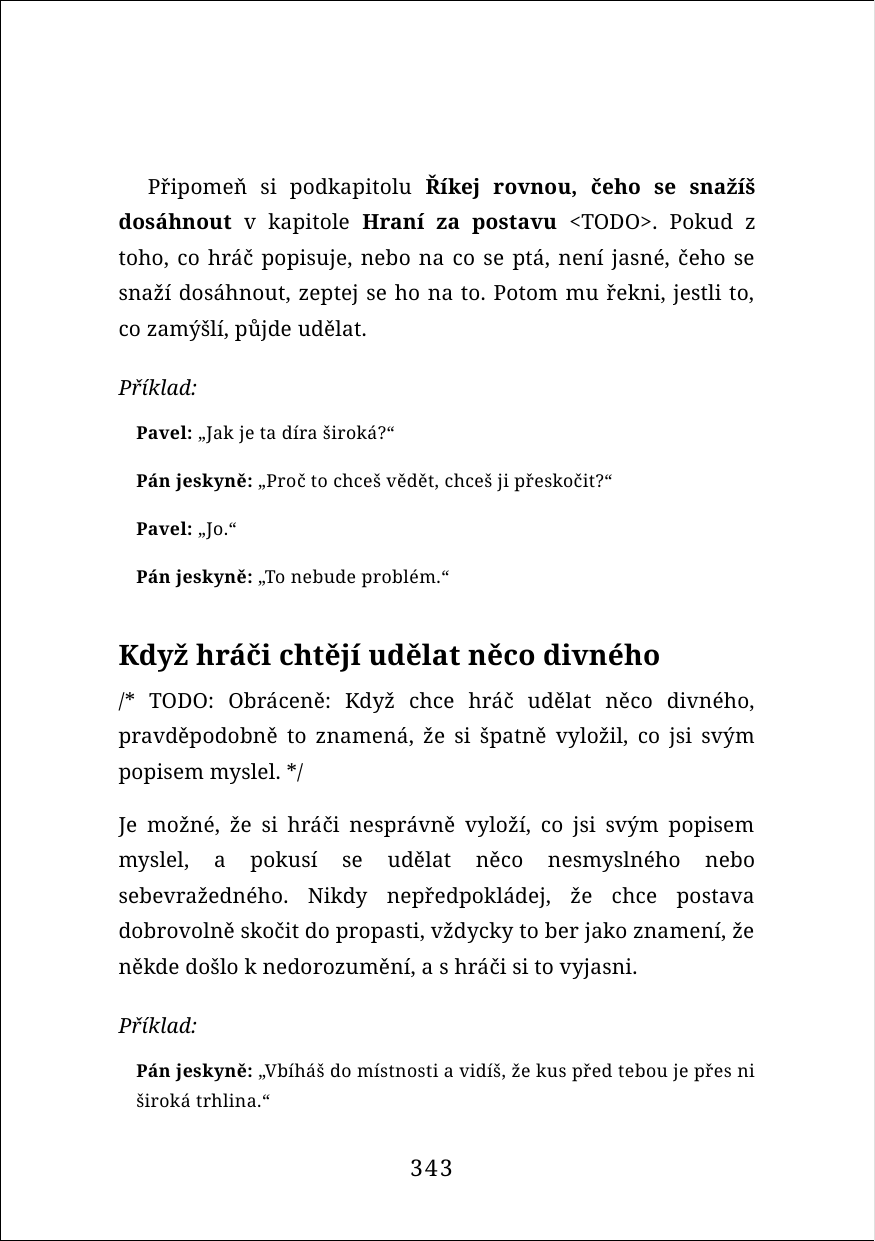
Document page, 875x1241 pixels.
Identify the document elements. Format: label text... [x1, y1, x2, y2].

text Připomeň si podkapitolu Říkej rovnou, čeho se snažíš dosáhnout v kapitole Hraní za postavu <TODO>. Pokud z toho, co hráč popisuje, nebo na co se ptá, není jasné, čeho se snaží dosáhnout, zeptej se ho na to. Potom mu řekni, jestli to, co zamýšlí, půjde udělat. [118, 172, 756, 342]
text /* TODO: Obráceně: Když chce hráč udělat něco divného, pravděpodobně to znamená, že si špatně vyložil, co jsi svým popisem myslel. */ [118, 686, 756, 785]
text Pán jeskyně: „Proč to chceš vědět, chceš ji přeskočit?“ [136, 468, 756, 492]
text Pán jeskyně: „To nebude problém.“ [136, 564, 756, 588]
text Pavel: „Jo.“ [136, 516, 756, 540]
text Pán jeskyně: „Vbíháš do místnosti a vidíš, že kus před tebou je přes ni široká trhlina.“ [136, 1058, 756, 1113]
text Příklad: [118, 373, 756, 401]
subtitle Když hráči chtějí udělat něco divného [118, 636, 756, 674]
text Pavel: „Jak je ta díra široká?“ [136, 420, 756, 444]
text Je možné, že si hráči nesprávně vyloží, co jsi svým popisem myslel, a pokusí se udělat něco nesmyslného nebo sebevražedného. Nikdy nepředpokládej, že chce postava dobrovolně skočit do propasti, vždycky to ber jako znamení, že někde došlo k nedorozumění, a s hráči si to vyjasni. [118, 810, 756, 981]
text Příklad: [118, 1011, 756, 1040]
